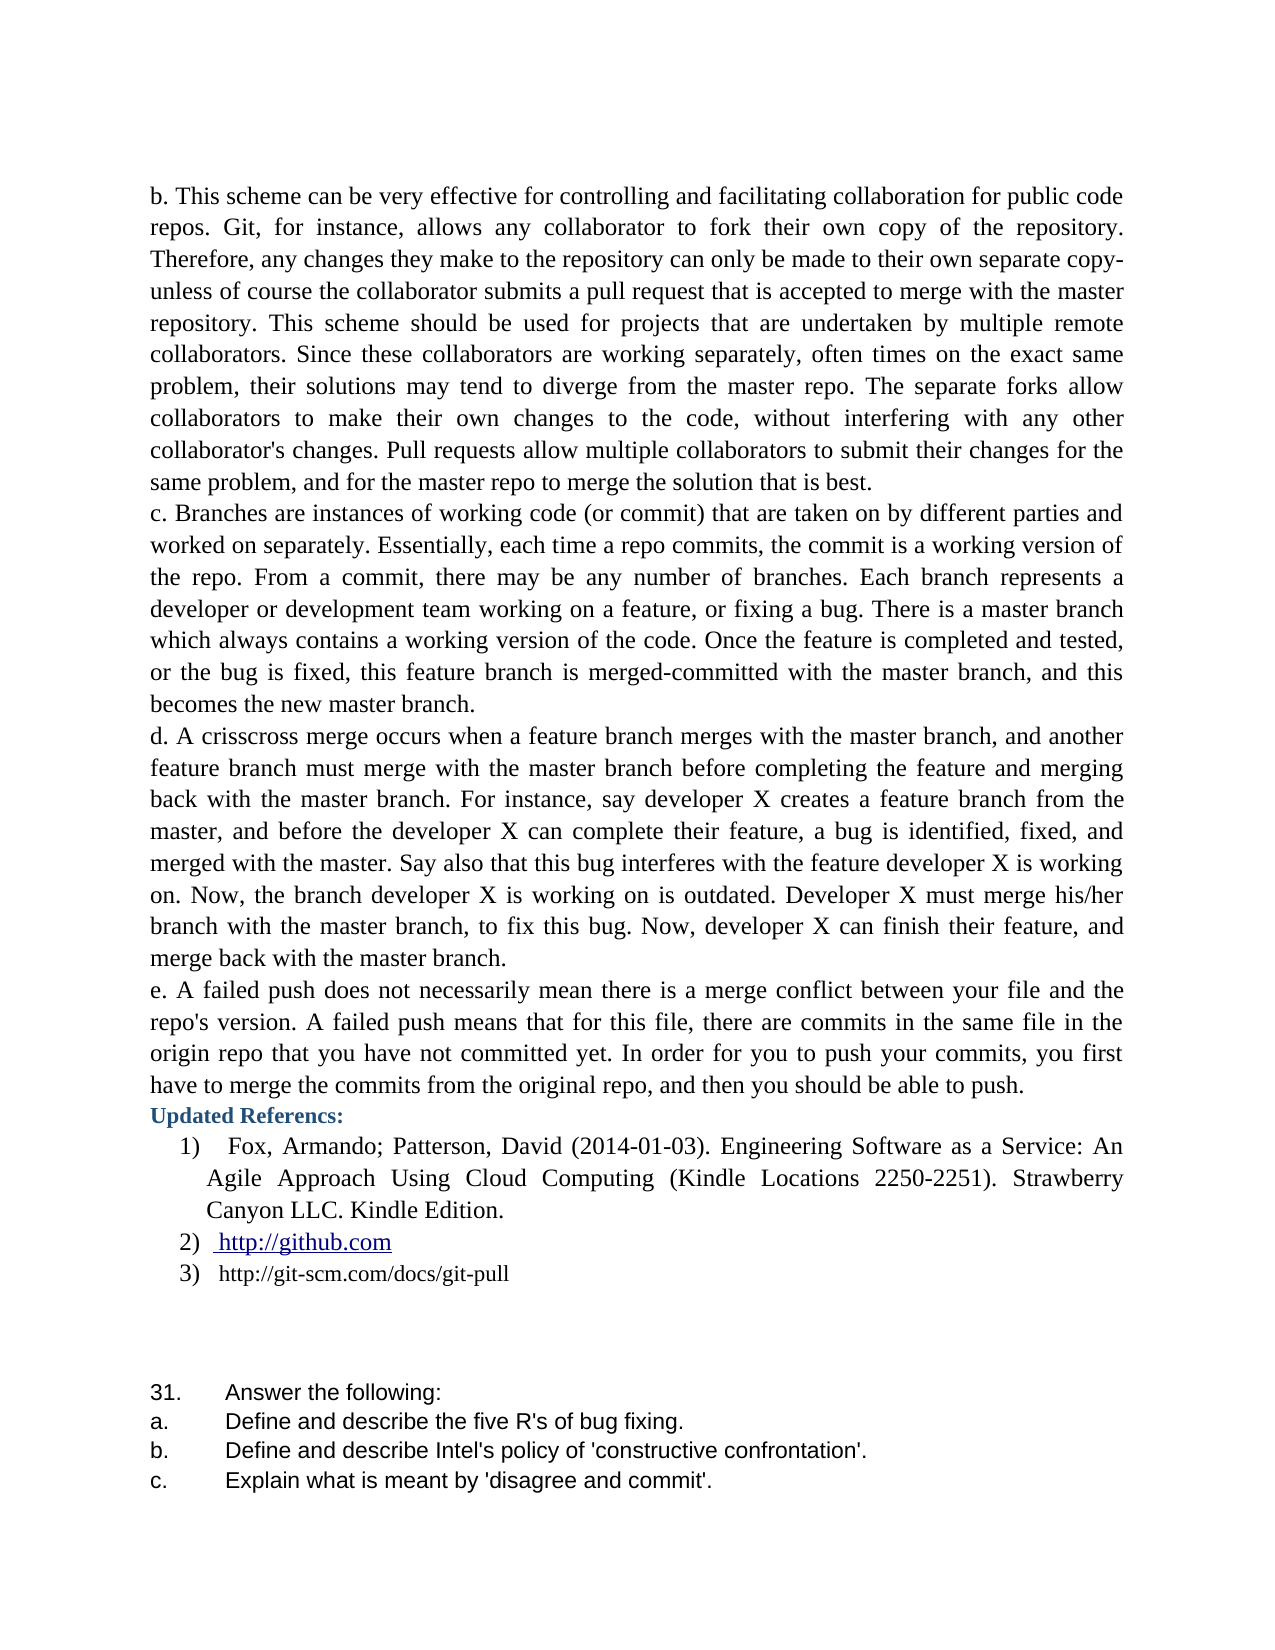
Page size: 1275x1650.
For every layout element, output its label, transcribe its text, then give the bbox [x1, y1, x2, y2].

text 1) Fox, Armando; Patterson, David (2014-01-03). Engineering Software as a Service: An Agile Approach Using Cloud Computing (Kindle Locations 2250-2251). Strawberry Canyon LLC. Kindle Edition. [179, 1132, 1125, 1223]
text b. Define and describe Intel's policy of 'constructive confrontation'. [150, 1438, 1125, 1464]
text c. Branches are instances of working code (or commit) that are taken on by different parties and worked on separately. Essentially, each time a repo commits, the commit is a working version of the repo. From a commit, there may be any number of branches. Each branch represents a developer or development team working on a feature, or fixing a bug. There is a master branch which always contains a working version of the code. Once the feature is completed and tested, or the bug is fixed, this feature branch is merged-committed with the master branch, and this becomes the new master branch. [150, 499, 1125, 718]
text a. Define and describe the five R's of bug fixing. [150, 1409, 1125, 1434]
text c. Explain what is meant by 'disagree and commit'. [150, 1467, 1125, 1493]
text 31. Answer the following: [150, 1379, 1125, 1405]
text e. A failed push does not necessarily mean there is a merge conflict between your file and the repo's version. A failed push means that for this file, there are commits in the same file in the origin repo that you have not committed yet. In order for you to push your commits, you first have to merge the commits from the original repo, and then you should be able to push. [150, 976, 1125, 1099]
text 2) http://github.com [179, 1228, 1125, 1255]
text Updated Referencs: [150, 1103, 1125, 1128]
text b. This scheme can be very effective for controlling and facilitating collaboration for public code repos. Git, for instance, allows any collaborator to fork their own copy of the repository. Therefore, any changes they make to the repository can only be made to their own separate copy- unless of course the collaborator submits a pull request that is accepted to merge with the master repository. This scheme should be used for projects that are undertaken by multiple remote collaborators. Since these collaborators are working separately, often times on the exact same problem, their solutions may tend to diverge from the master repo. The separate forks allow collaborators to make their own changes to the code, without interfering with any other collaborator's changes. Pull requests allow multiple collaborators to submit their changes for the same problem, and for the master repo to merge the solution that is best. [150, 182, 1125, 495]
text 3) http://git-scm.com/docs/git-pull [179, 1259, 1125, 1287]
text d. A crisscross merge occurs when a feature branch merges with the master branch, and another feature branch must merge with the master branch before completing the feature and merging back with the master branch. For instance, say developer X creates a feature branch from the master, and before the developer X can complete their feature, a bug is identified, fixed, and merged with the master. Say also that this bug interferes with the feature developer X is working on. Now, the branch developer X is working on is outdated. Developer X must merge his/her branch with the master branch, to fix this bug. Now, developer X can finish their feature, and merge back with the master branch. [150, 722, 1125, 972]
